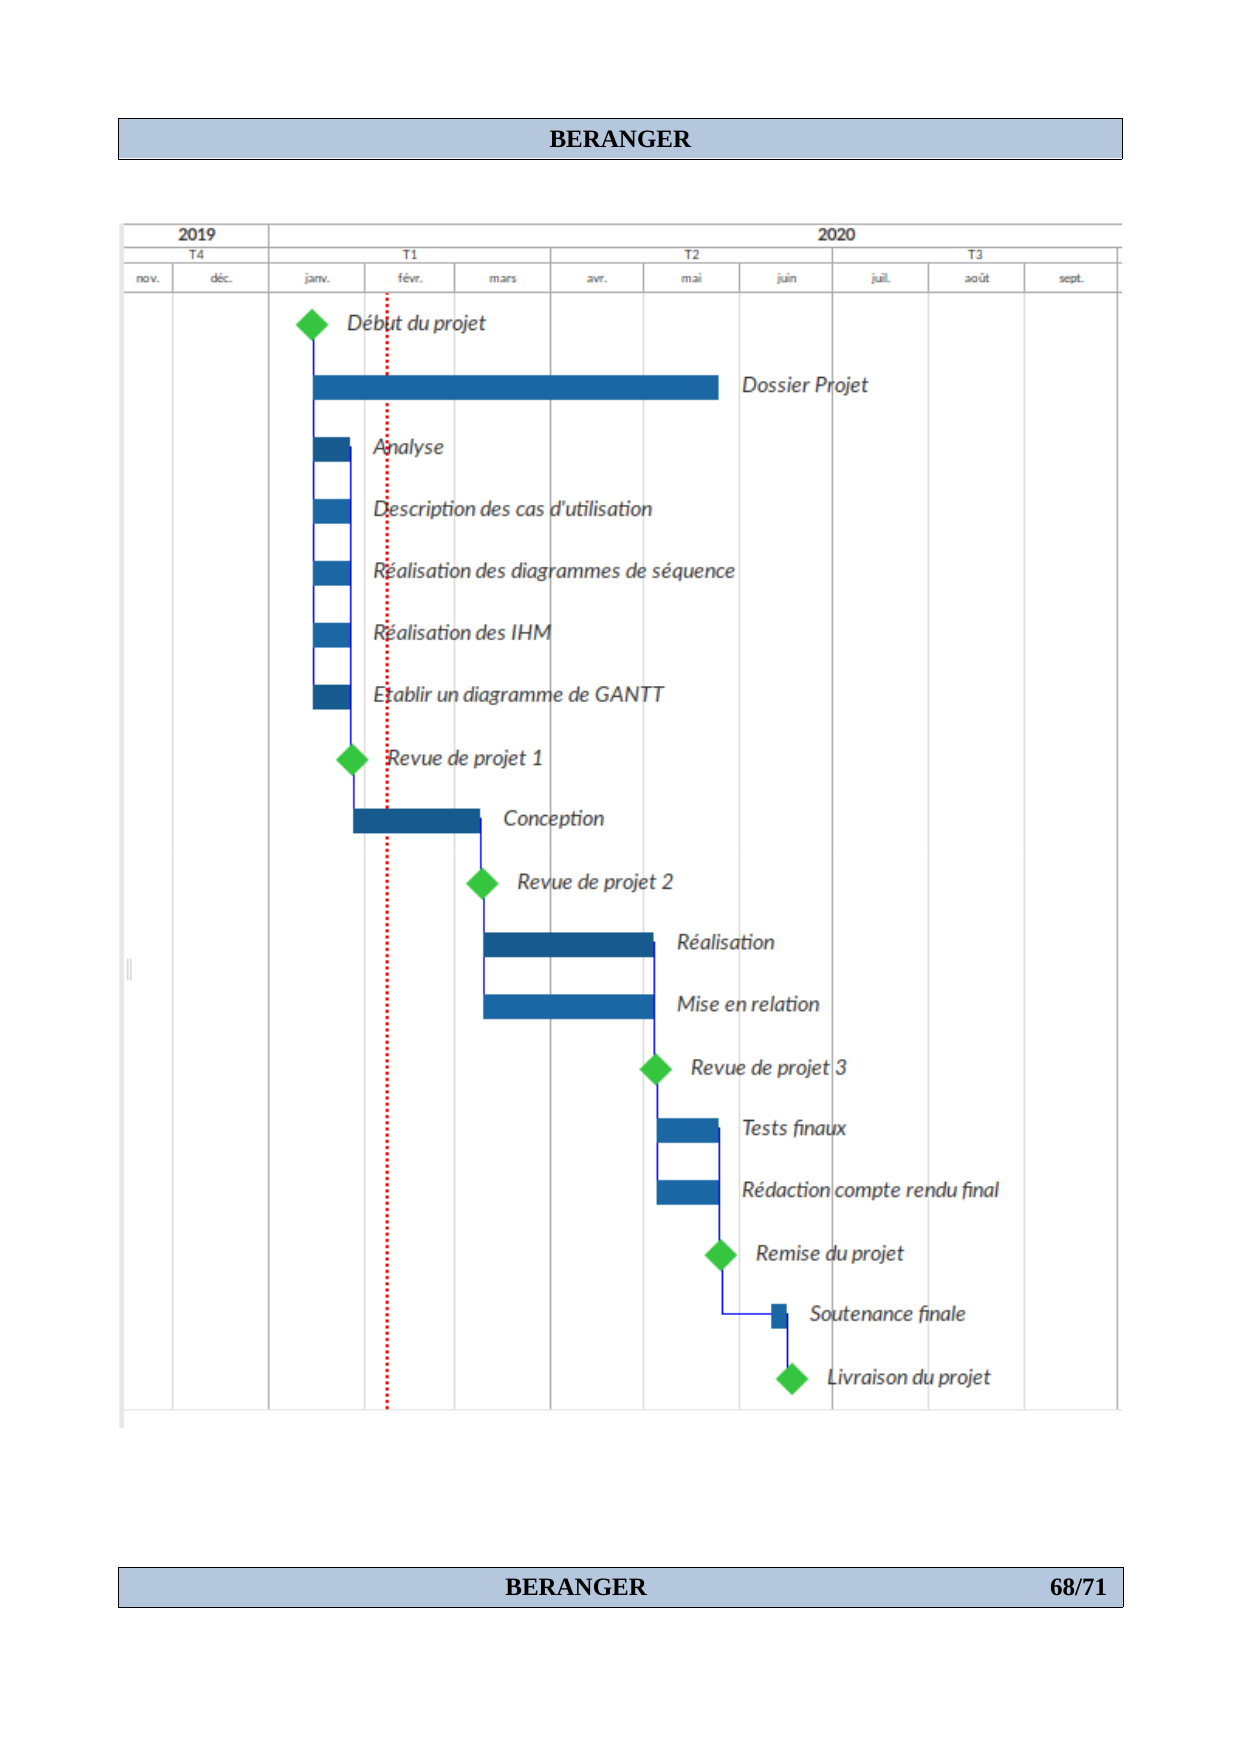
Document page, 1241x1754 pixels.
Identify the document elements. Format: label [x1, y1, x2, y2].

picture [118, 216, 1123, 1428]
